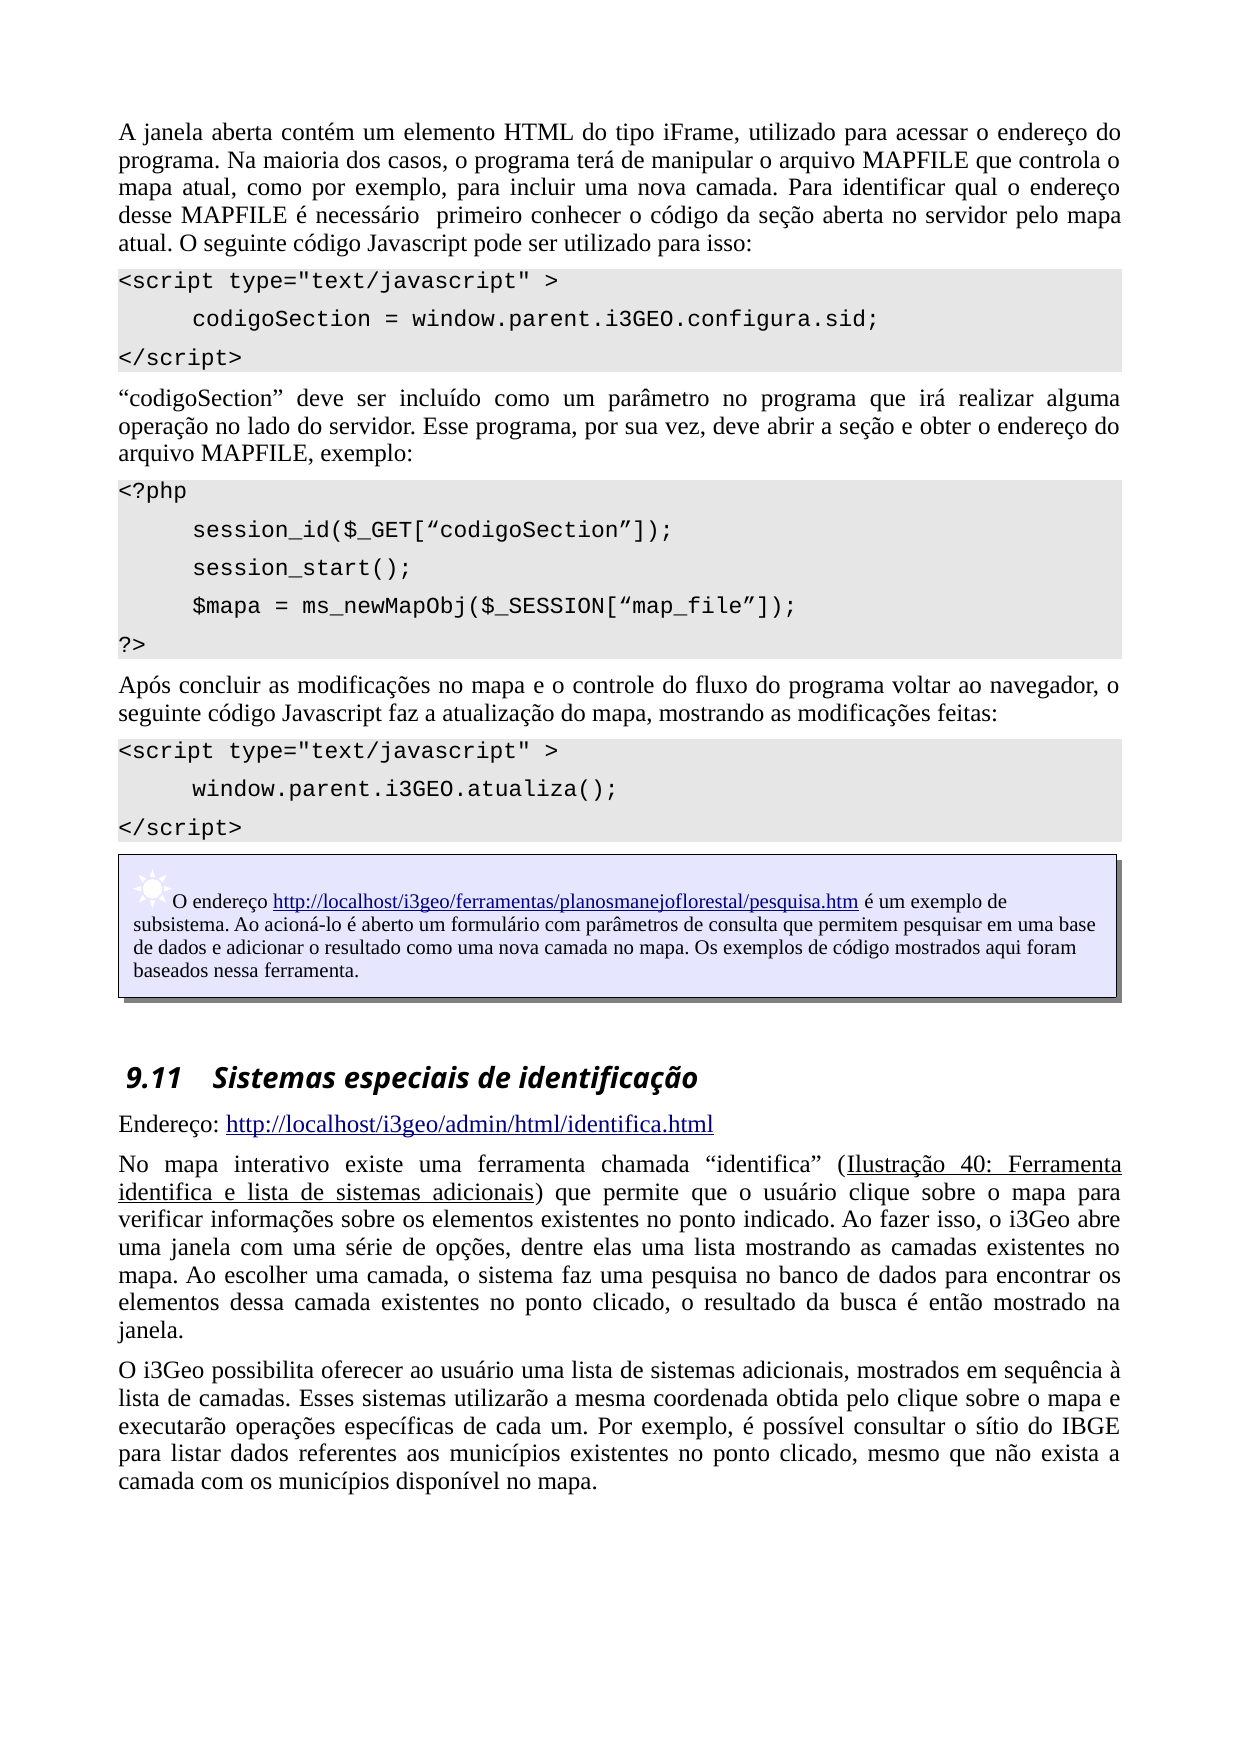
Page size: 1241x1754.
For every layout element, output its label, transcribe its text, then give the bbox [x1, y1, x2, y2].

text <?php [118, 480, 1122, 506]
text A janela aberta contém um elemento HTML do tipo iFrame, utilizado para acessar o endereço do programa. Na maioria dos casos, o programa terá de manipular o arquivo MAPFILE que controla o mapa atual, como por exemplo, para incluir uma nova camada. Para identificar qual o endereço desse MAPFILE é necessário primeiro conhecer o código da seção aberta no servidor pelo mapa atual. O seguinte código Javascript pode ser utilizado para isso: [118, 118, 1122, 257]
text session_id($_GET[“codigoSection”]); [118, 518, 1122, 544]
text window.parent.i3GEO.atualiza(); [118, 778, 1122, 804]
text O endereço http://localhost/i3geo/ferramentas/planosmanejoflorestal/pesquisa.htm é um exemplo de subsistema. Ao acioná-lo é aberto um formulário com parâmetros de consulta que permitem pesquisar em uma base de dados e adicionar o resultado como uma nova camada no mapa. Os exemplos de código mostrados aqui foram baseados nessa ferramenta. [119, 855, 1116, 997]
text No mapa interativo existe uma ferramenta chamada “identifica” (Ilustração 40: Ferramenta identifica e lista de sistemas adicionais) que permite que o usuário clique sobre o mapa para verificar informações sobre os elementos existentes no ponto indicado. Ao fazer isso, o i3Geo abre uma janela com uma série de opções, dentre elas uma lista mostrando as camadas existentes no mapa. Ao escolher uma camada, o sistema faz uma pesquisa no banco de dados para encontrar os elementos dessa camada existentes no ponto clicado, o resultado da busca é então mostrado na janela. [118, 1150, 1122, 1344]
text session_start(); [118, 556, 1122, 582]
picture [149, 900, 156, 909]
picture [164, 885, 173, 892]
picture [138, 874, 167, 903]
picture [138, 874, 147, 883]
text codigoSection = window.parent.i3GEO.configura.sid; [118, 307, 1122, 333]
picture [133, 885, 141, 892]
text <script type="text/javascript" > [118, 269, 1122, 295]
text Endereço: http://localhost/i3geo/admin/html/identifica.html [118, 1110, 1122, 1137]
subtitle Sistemas especiais de identificação [118, 1058, 1122, 1097]
text </script> [118, 346, 1122, 372]
text $mapa = ms_newMapObj($_SESSION[“map_file”]); [118, 595, 1122, 621]
text Após concluir as modificações no mapa e o controle do fluxo do programa voltar ao navegador, o seguinte código Javascript faz a atualização do mapa, mostrando as modificações feitas: [118, 671, 1122, 727]
text ?> [118, 633, 1122, 659]
picture [149, 869, 156, 878]
text <script type="text/javascript" > [118, 739, 1122, 765]
text O i3Geo possibilita oferecer ao usuário uma lista de sistemas adicionais, mostrados em sequência à lista de camadas. Esses sistemas utilizarão a mesma coordenada obtida pelo clique sobre o mapa e executarão operações específicas de cada um. Por exemplo, é possível consultar o sítio do IBGE para listar dados referentes aos municípios existentes no ponto clicado, mesmo que não exista a camada com os municípios disponível no mapa. [118, 1356, 1122, 1495]
text </script> [118, 816, 1122, 842]
text “codigoSection” deve ser incluído como um parâmetro no programa que irá realizar alguma operação no lado do servidor. Esse programa, por sua vez, deve abrir a seção e obter o endereço do arquivo MAPFILE, exemplo: [118, 384, 1122, 467]
